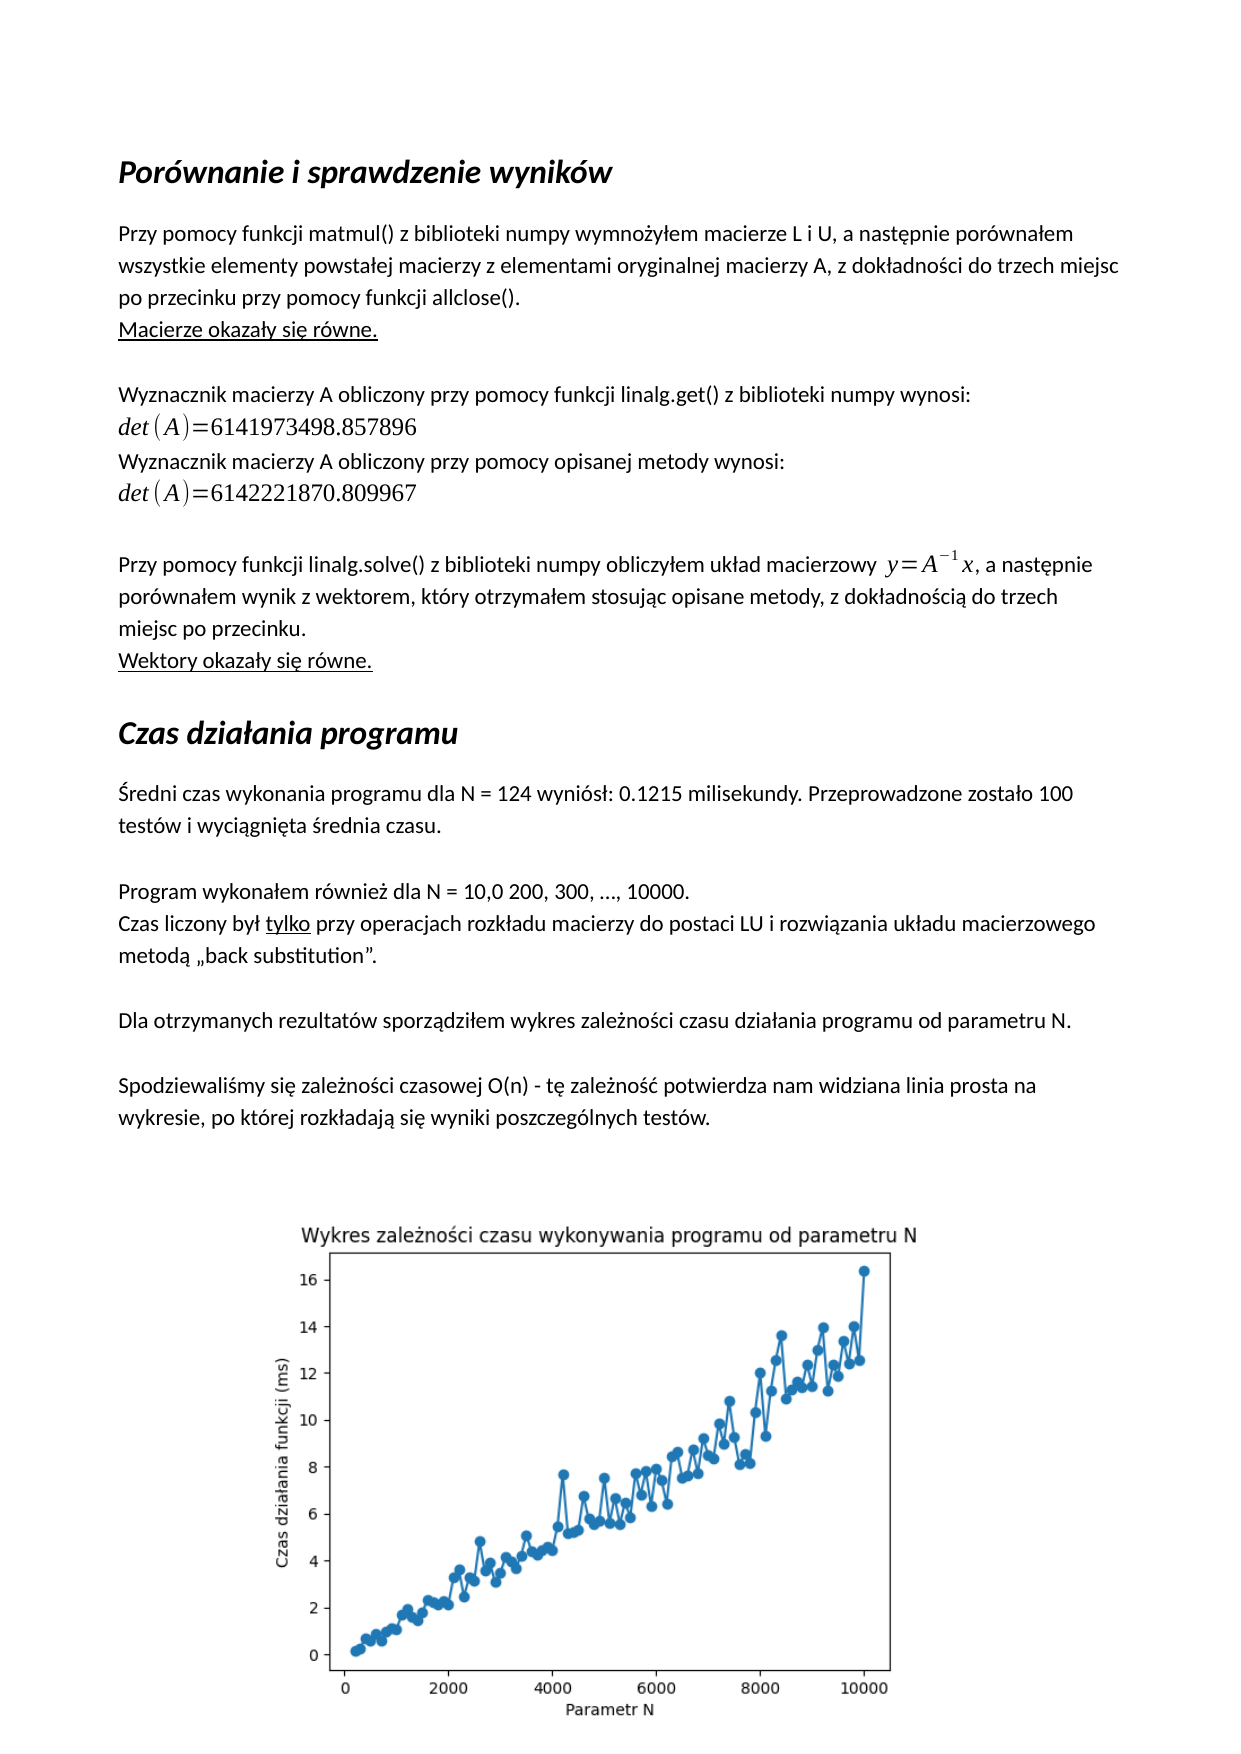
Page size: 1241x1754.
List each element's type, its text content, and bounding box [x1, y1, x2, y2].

text Czas działania programu [118, 712, 1122, 752]
text Czas liczony był tylko przy operacjach rozkładu macierzy do postaci LU i rozwiązania układu macierzowego metodą „back substitution”. [118, 909, 1122, 969]
text Program wykonałem również dla N = 10,0 200, 300, …, 10000. [118, 877, 1122, 905]
text Dla otrzymanych rezultatów sporządziłem wykres zależności czasu działania programu od parametru N. [118, 1006, 1122, 1034]
text Spodziewaliśmy się zależności czasowej O(n) - tę zależność potwierdza nam widziana linia prosta na wykresie, po której rozkładają się wyniki poszczególnych testów. [118, 1071, 1122, 1131]
text Wyznacznik macierzy A obliczony przy pomocy opisanej metody wynosi: [118, 447, 1122, 475]
text Przy pomocy funkcji matmul() z biblioteki numpy wymnożyłem macierze L i U, a następnie porównałem wszystkie elementy powstałej macierzy z elementami oryginalnej macierzy A, z dokładności do trzech miejsc po przecinku przy pomocy funkcji allclose(). [118, 219, 1122, 311]
text Porównanie i sprawdzenie wyników [118, 151, 1122, 192]
text Macierze okazały się równe. [118, 315, 1122, 343]
text Wektory okazały się równe. [118, 647, 1122, 674]
text Wyznacznik macierzy A obliczony przy pomocy funkcji linalg.get() z biblioteki numpy wynosi: [118, 381, 1122, 408]
picture [239, 1188, 962, 1730]
text Średni czas wykonania programu dla N = 124 wyniósł: 0.1215 milisekundy. Przeprowadzone zostało 100 testów i wyciągnięta średnia czasu. [118, 779, 1122, 839]
text Przy pomocy funkcji linalg.solve() z biblioteki numpy obliczyłem układ macierzowy , a następnie porównałem wynik z wektorem, który otrzymałem stosując opisane metody, z dokładnością do trzech miejsc po przecinku. [118, 546, 1122, 642]
